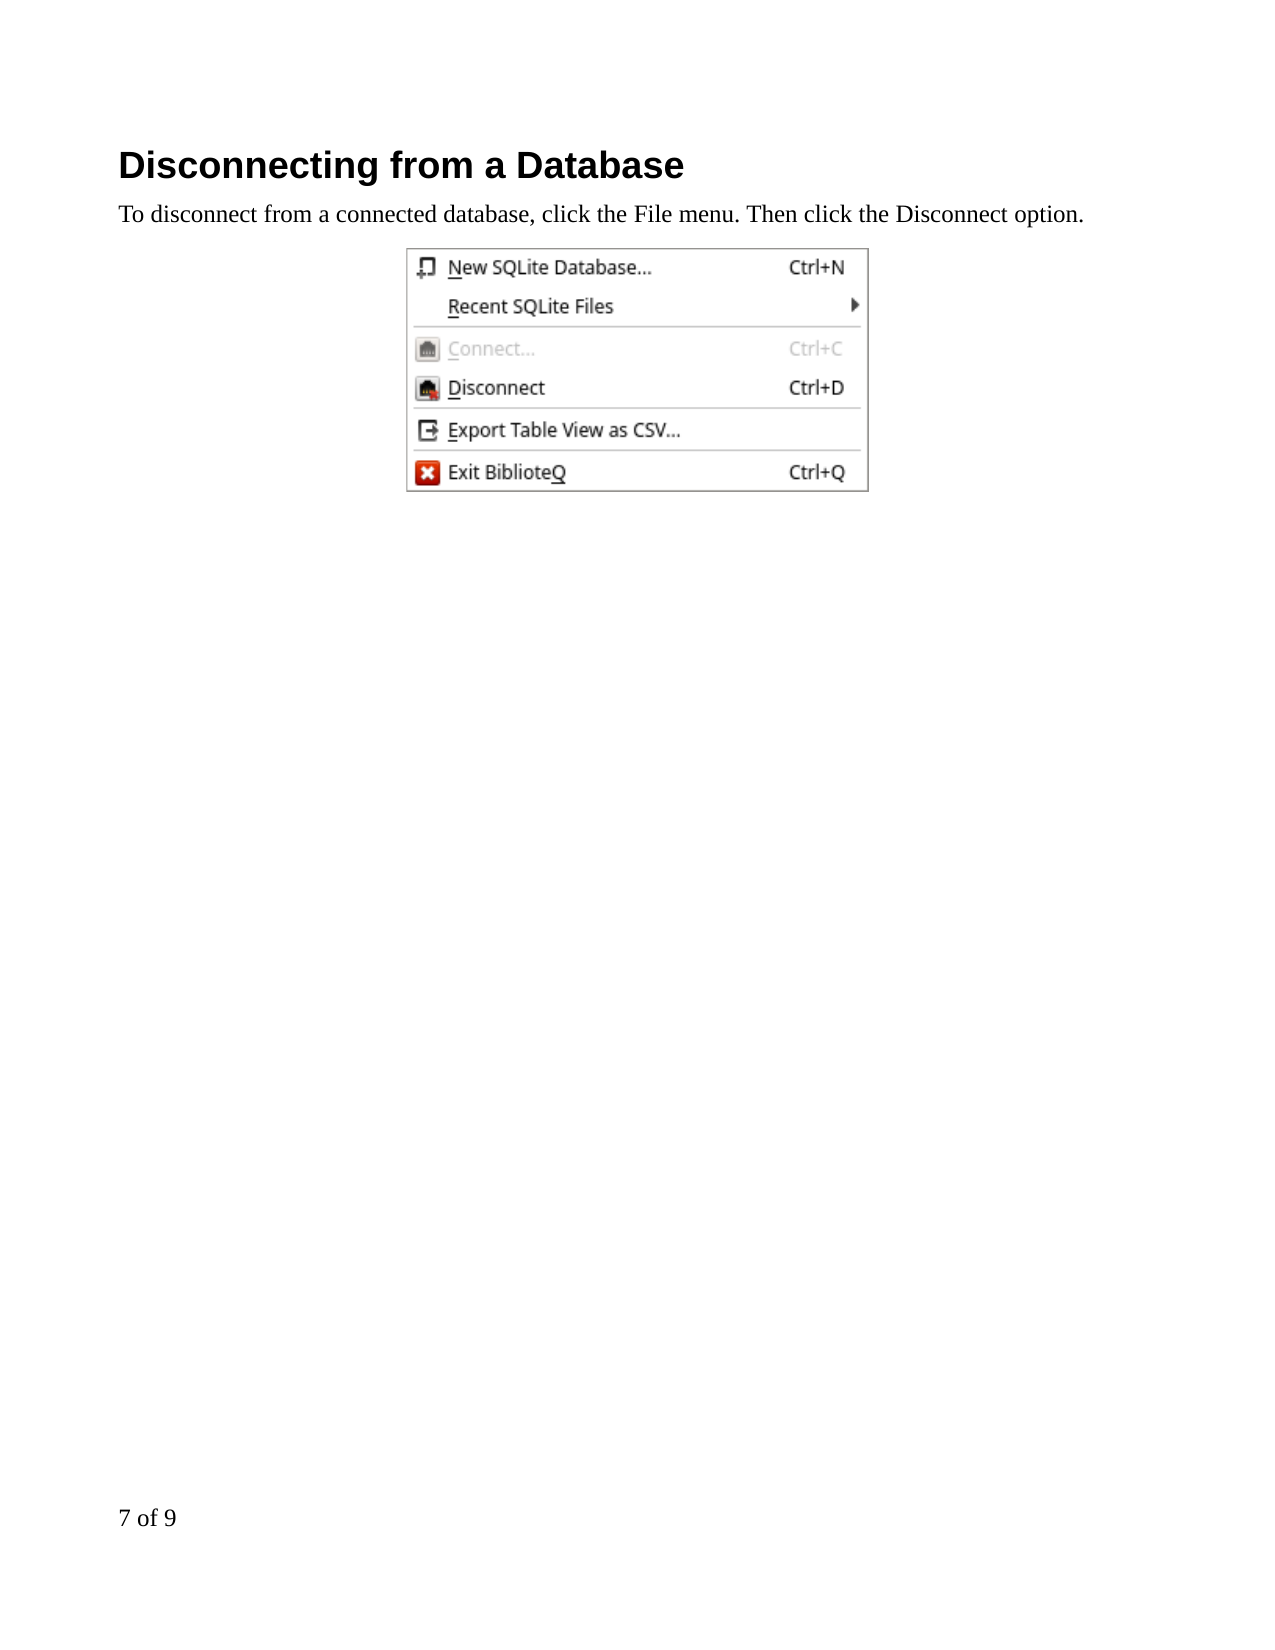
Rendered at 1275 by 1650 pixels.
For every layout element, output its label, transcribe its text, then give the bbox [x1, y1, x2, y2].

text To disconnect from a connected database, click the File menu. Then click the Disconnect option. [118, 199, 1157, 228]
picture [406, 248, 869, 492]
subtitle Disconnecting from a Database [118, 143, 1157, 187]
